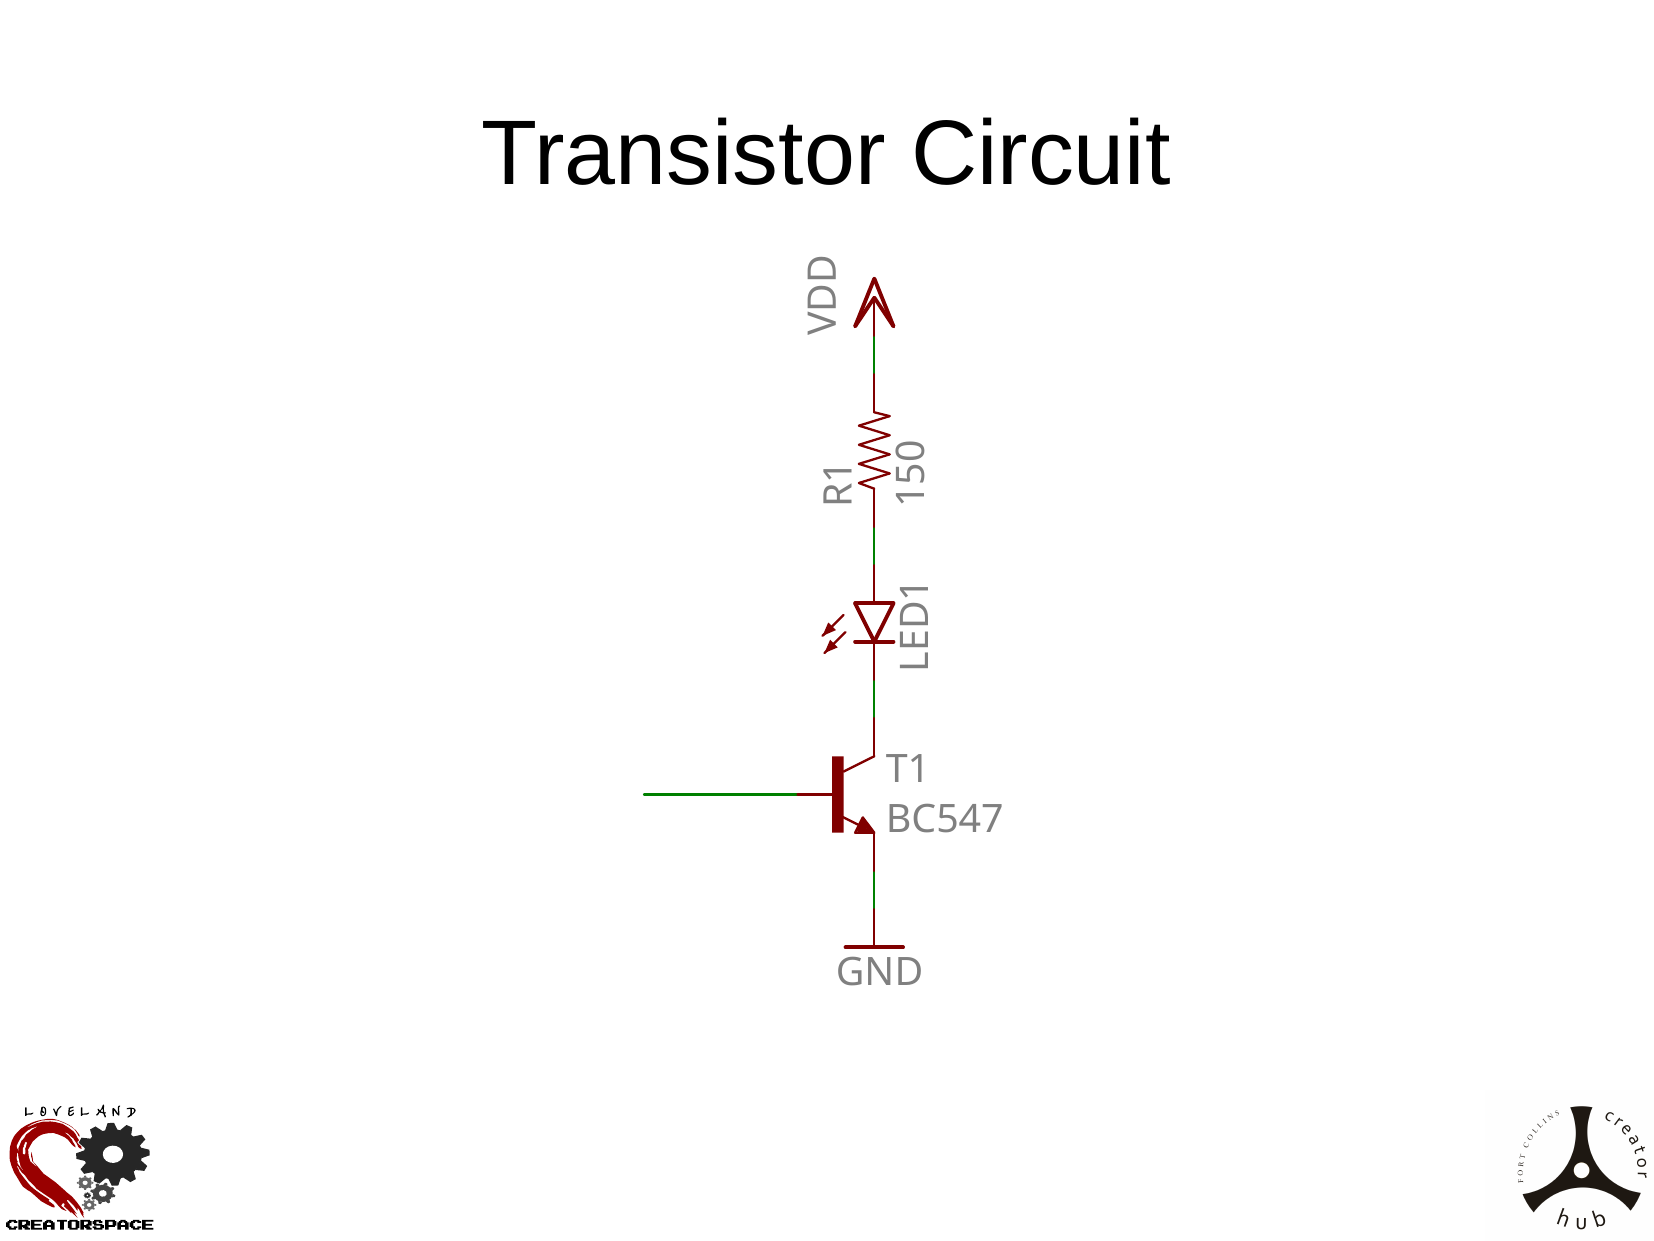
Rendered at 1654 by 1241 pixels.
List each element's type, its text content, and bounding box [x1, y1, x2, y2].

picture [642, 244, 1014, 995]
title Transistor Circuit [82, 49, 1571, 257]
picture [1485, 1090, 1654, 1241]
